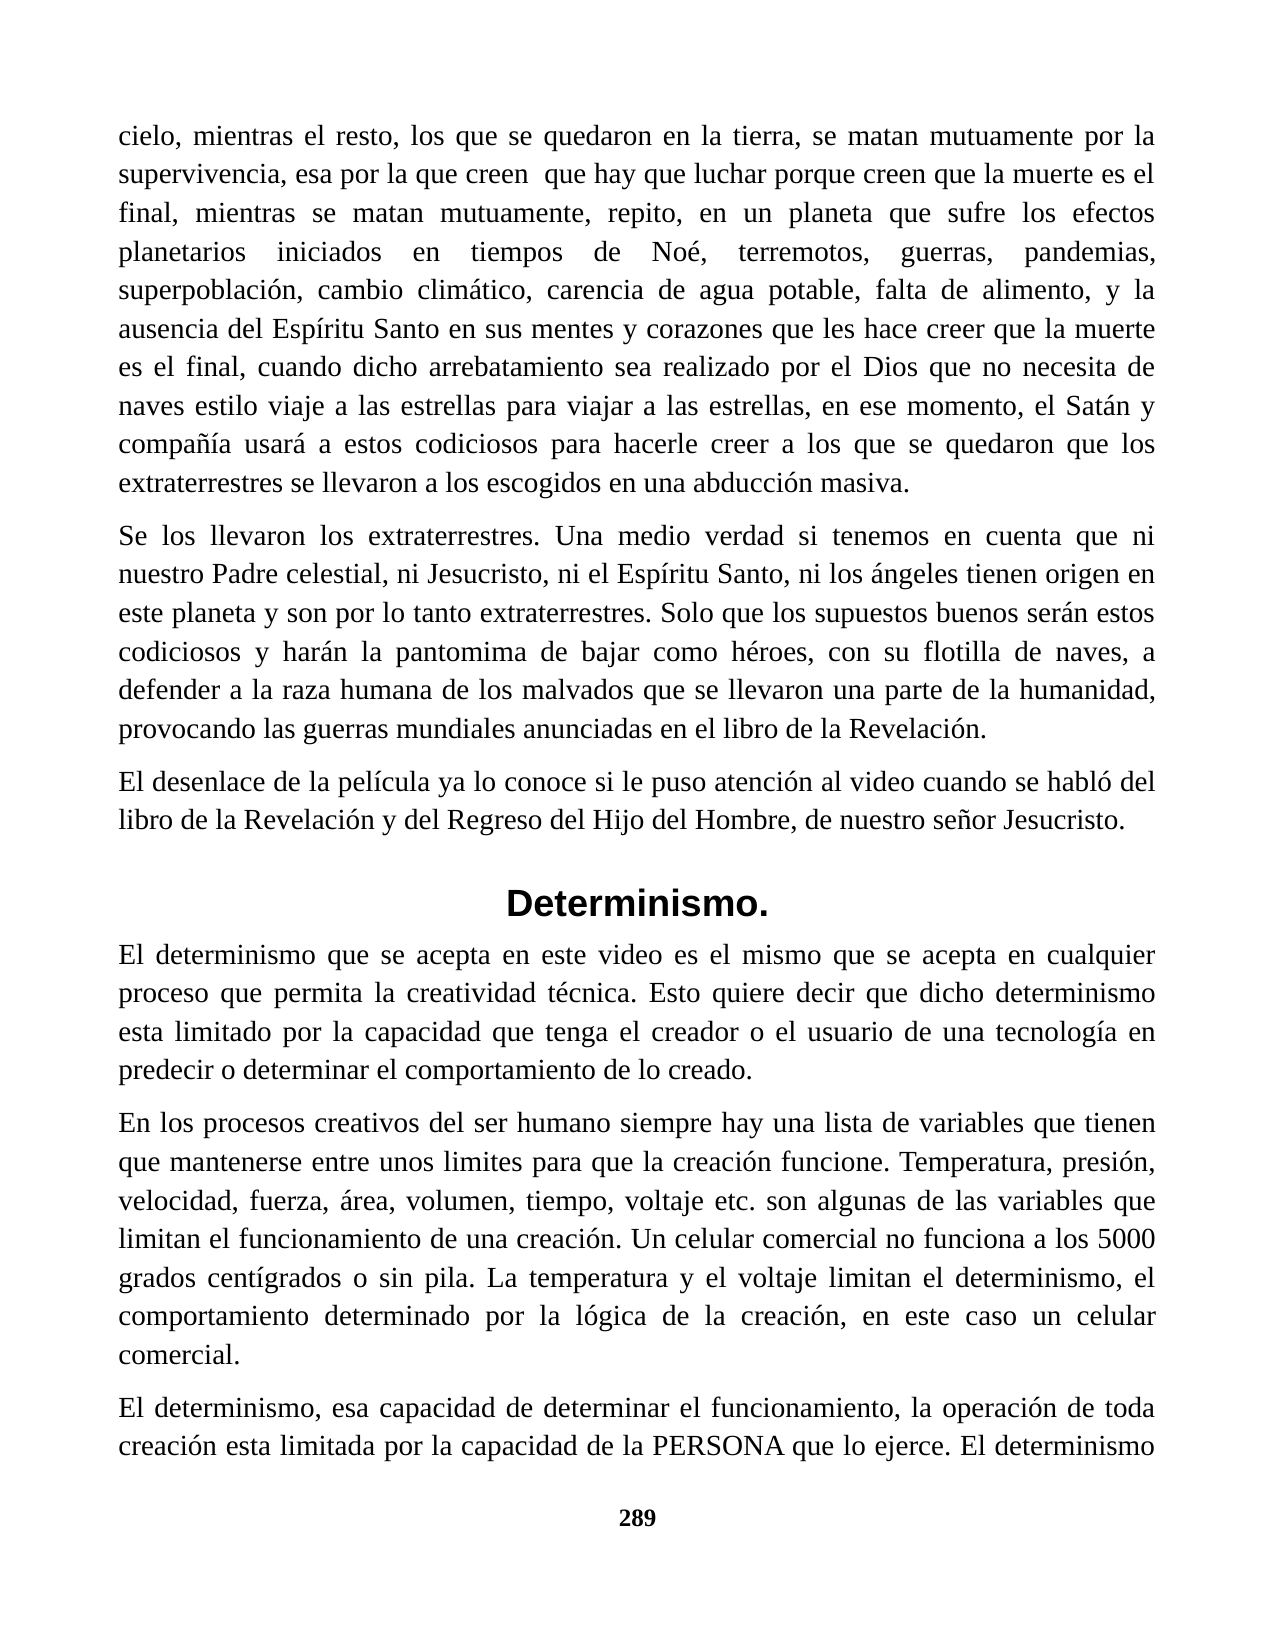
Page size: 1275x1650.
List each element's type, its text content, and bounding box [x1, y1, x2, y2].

text El determinismo, esa capacidad de determinar el funcionamiento, la operación de toda creación esta limitada por la capacidad de la PERSONA que lo ejerce. El determinismo [118, 1390, 1157, 1462]
text El determinismo que se acepta en este video es el mismo que se acepta en cualquier proceso que permita la creatividad técnica. Esto quiere decir que dicho determinismo esta limitado por la capacidad que tenga el creador o el usuario de una tecnología en predecir o determinar el comportamiento de lo creado. [118, 937, 1157, 1086]
text En los procesos creativos del ser humano siempre hay una lista de variables que tienen que mantenerse entre unos limites para que la creación funcione. Temperatura, presión, velocidad, fuerza, área, volumen, tiempo, voltaje etc. son algunas de las variables que limitan el funcionamiento de una creación. Un celular comercial no funciona a los 5000 grados centígrados o sin pila. La temperatura y el voltaje limitan el determinismo, el comportamiento determinado por la lógica de la creación, en este caso un celular comercial. [118, 1106, 1157, 1370]
text El desenlace de la película ya lo conoce si le puso atención al video cuando se habló del libro de la Revelación y del Regreso del Hijo del Hombre, de nuestro señor Jesucristo. [118, 764, 1157, 836]
text Se los llevaron los extraterrestres. Una medio verdad si tenemos en cuenta que ni nuestro Padre celestial, ni Jesucristo, ni el Espíritu Santo, ni los ángeles tienen origen en este planeta y son por lo tanto extraterrestres. Solo que los supuestos buenos serán estos codiciosos y harán la pantomima de bajar como héroes, con su flotilla de naves, a defender a la raza humana de los malvados que se llevaron una parte de la humanidad, provocando las guerras mundiales anunciadas en el libro de la Revelación. [118, 518, 1157, 744]
text cielo, mientras el resto, los que se quedaron en la tierra, se matan mutuamente por la supervivencia, esa por la que creen que hay que luchar porque creen que la muerte es el final, mientras se matan mutuamente, repito, en un planeta que sufre los efectos planetarios iniciados en tiempos de Noé, terremotos, guerras, pandemias, superpoblación, cambio climático, carencia de agua potable, falta de alimento, y la ausencia del Espíritu Santo en sus mentes y corazones que les hace creer que la muerte es el final, cuando dicho arrebatamiento sea realizado por el Dios que no necesita de naves estilo viaje a las estrellas para viajar a las estrellas, en ese momento, el Satán y compañía usará a estos codiciosos para hacerle creer a los que se quedaron que los extraterrestres se llevaron a los escogidos en una abducción masiva. [118, 118, 1157, 498]
subtitle Determinismo. [118, 881, 1157, 924]
